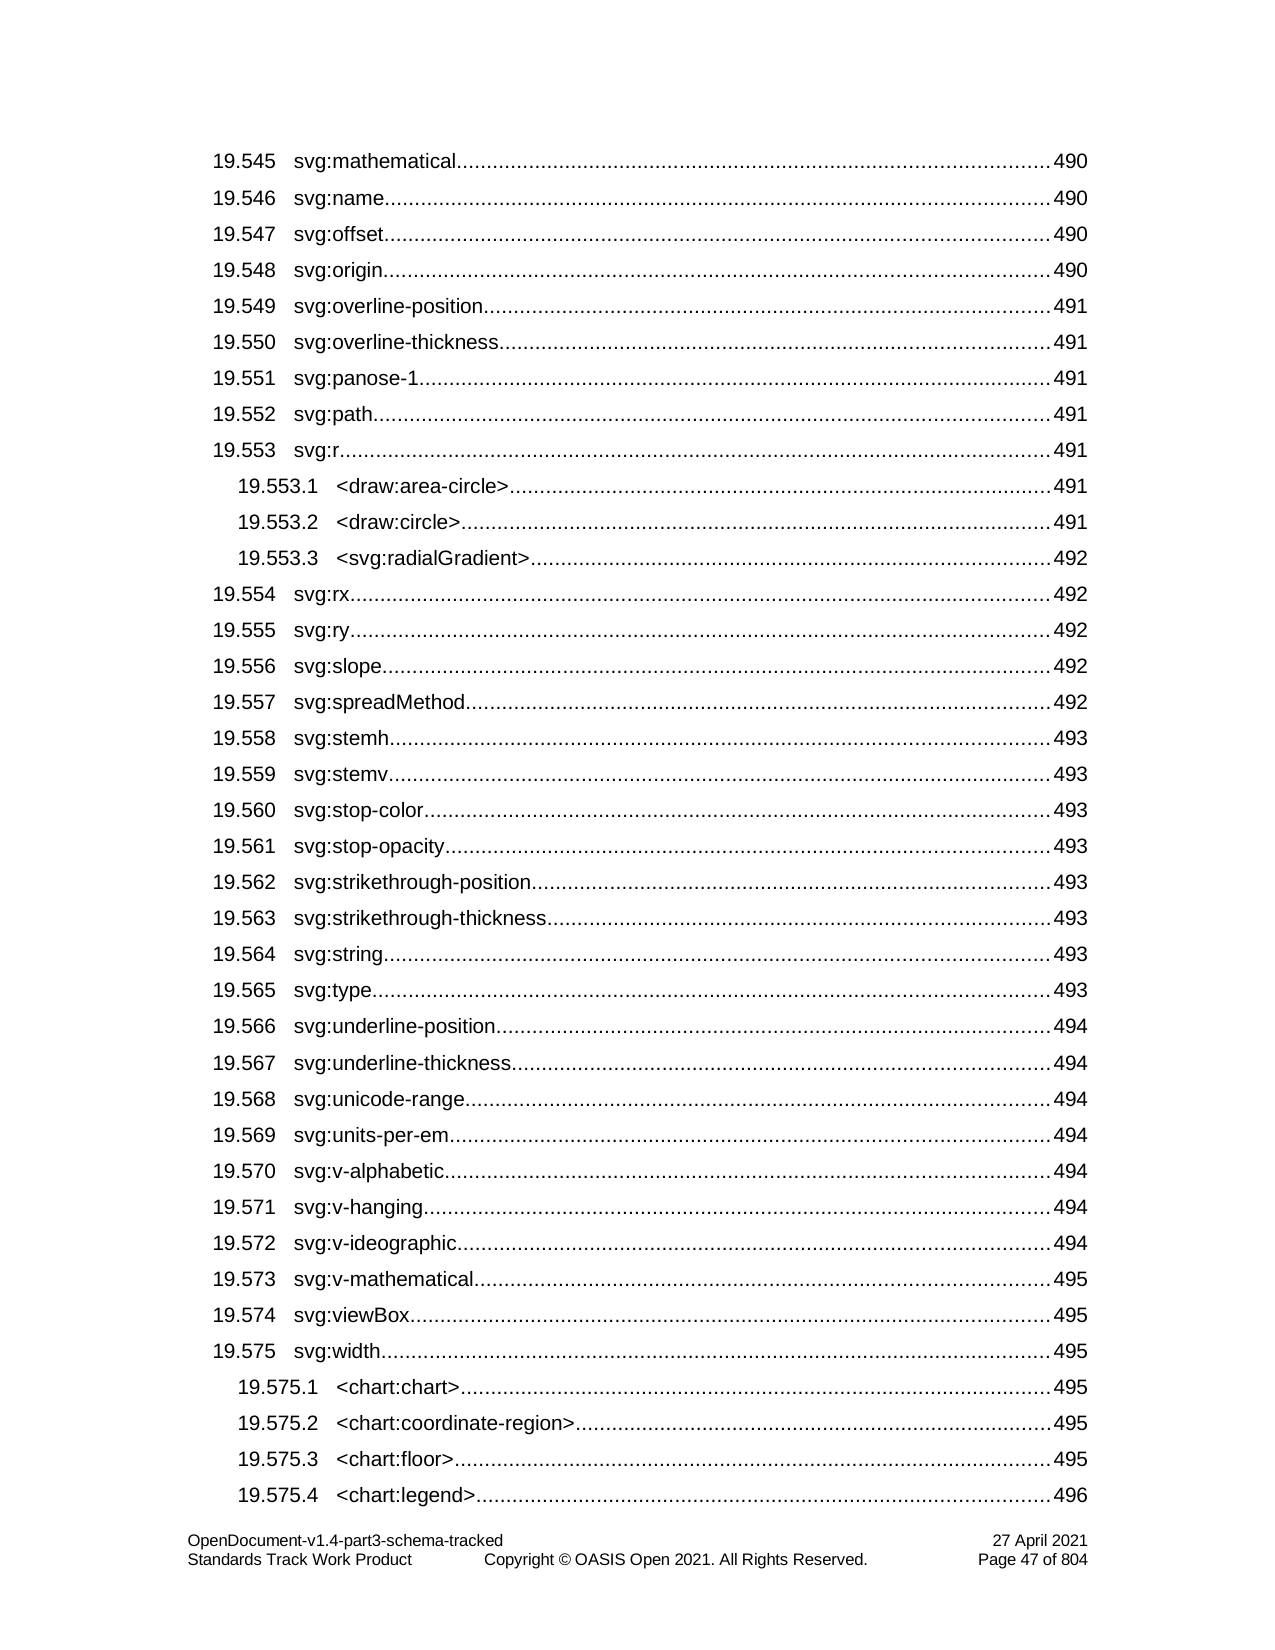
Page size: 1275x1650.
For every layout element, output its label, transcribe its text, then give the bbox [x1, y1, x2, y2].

text 19.554 svg:rx 492 [212, 582, 1088, 606]
text 19.547 svg:offset 490 [212, 222, 1088, 246]
text 19.559 svg:stemv 493 [212, 763, 1088, 786]
text 19.560 svg:stop-color 493 [212, 799, 1088, 822]
text 19.575.4 <chart:legend> 496 [237, 1483, 1088, 1507]
text 19.567 svg:underline-thickness 494 [212, 1051, 1088, 1074]
text 19.564 svg:string 493 [212, 943, 1088, 966]
text 19.553.2 <draw:circle> 491 [237, 510, 1088, 534]
text 19.550 svg:overline-thickness 491 [212, 330, 1088, 354]
text 19.558 svg:stemh 493 [212, 727, 1088, 750]
text 19.546 svg:name 490 [212, 186, 1088, 209]
text 19.545 svg:mathematical 490 [212, 150, 1088, 173]
text 19.571 svg:v-hanging 494 [212, 1195, 1088, 1219]
text 19.549 svg:overline-position 491 [212, 294, 1088, 318]
text 19.575 svg:width 495 [212, 1339, 1088, 1363]
text 19.563 svg:strikethrough-thickness 493 [212, 907, 1088, 930]
text 19.553.1 <draw:area-circle> 491 [237, 474, 1088, 498]
text 19.561 svg:stop-opacity 493 [212, 835, 1088, 858]
text 19.570 svg:v-alphabetic 494 [212, 1159, 1088, 1183]
text 19.557 svg:spreadMethod 492 [212, 691, 1088, 714]
text 19.574 svg:viewBox 495 [212, 1303, 1088, 1327]
text 19.569 svg:units-per-em 494 [212, 1123, 1088, 1147]
text 19.575.2 <chart:coordinate-region> 495 [237, 1411, 1088, 1435]
text 19.562 svg:strikethrough-position 493 [212, 871, 1088, 894]
text 19.566 svg:underline-position 494 [212, 1015, 1088, 1038]
text 19.565 svg:type 493 [212, 979, 1088, 1002]
text 19.553 svg:r 491 [212, 438, 1088, 462]
text 19.555 svg:ry 492 [212, 618, 1088, 642]
text 19.553.3 <svg:radialGradient> 492 [237, 546, 1088, 570]
text 19.573 svg:v-mathematical 495 [212, 1267, 1088, 1291]
text 19.568 svg:unicode-range 494 [212, 1087, 1088, 1111]
text 19.556 svg:slope 492 [212, 654, 1088, 678]
text 19.548 svg:origin 490 [212, 258, 1088, 282]
text 19.572 svg:v-ideographic 494 [212, 1231, 1088, 1255]
text 19.575.1 <chart:chart> 495 [237, 1375, 1088, 1399]
text 19.552 svg:path 491 [212, 402, 1088, 426]
text 19.575.3 <chart:floor> 495 [237, 1447, 1088, 1471]
text 19.551 svg:panose-1 491 [212, 366, 1088, 390]
